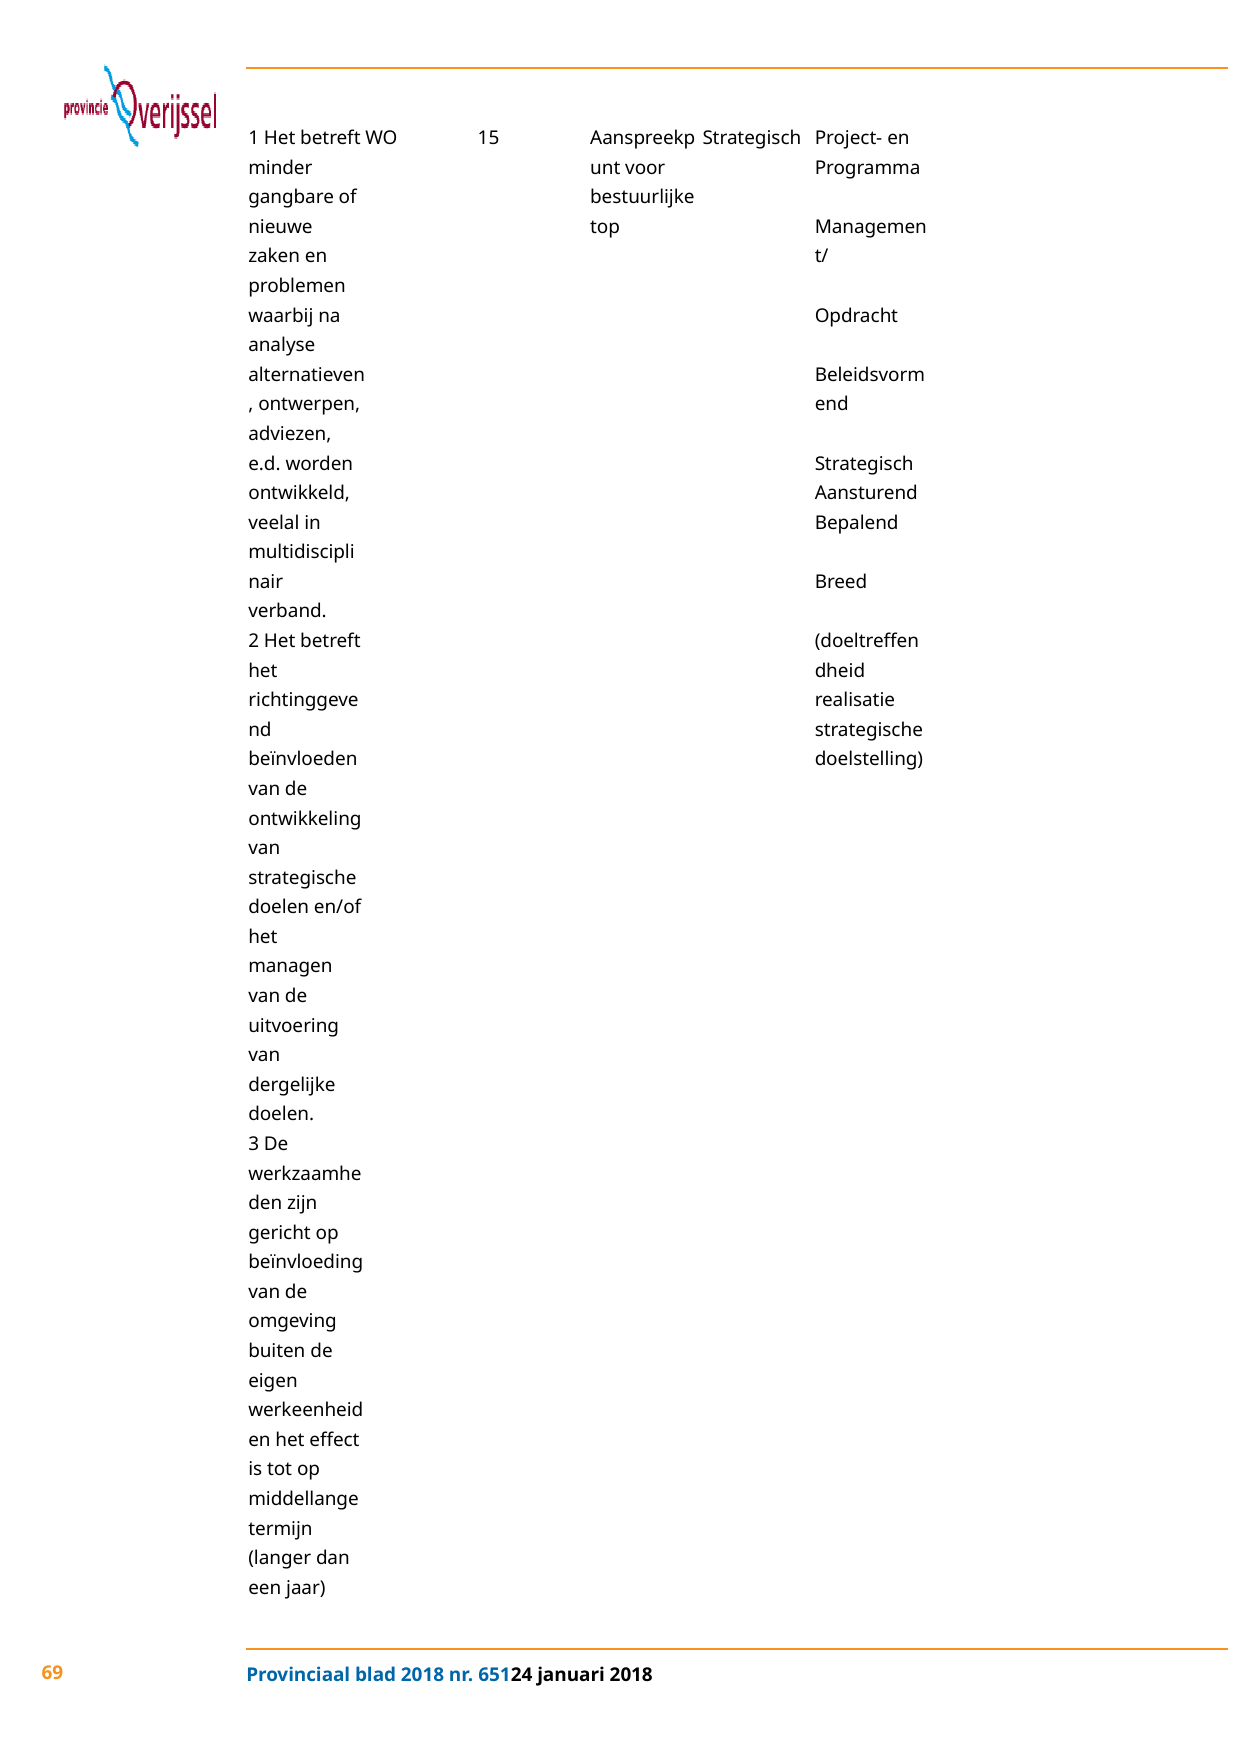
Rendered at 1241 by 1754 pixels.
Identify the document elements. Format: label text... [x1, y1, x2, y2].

table_cell Project- en Programma Management/ Opdracht Beleidsvormend Strategisch Aansturend Bepalend Breed (doeltreffendheid realisatie strategische doelstelling) [815, 95, 927, 1600]
table_cell Aanspreekpunt voor bestuurlijke top [590, 95, 702, 1600]
table_cell WO [365, 95, 477, 1600]
table_cell 15 [478, 95, 590, 1600]
table_cell [927, 95, 1039, 1600]
table_cell 1 Het betreft minder gangbare of nieuwe zaken en problemen waarbij na analyse alternatieven, ontwerpen, adviezen, e.d. worden ontwikkeld, veelal in multidisciplinair verband. 2 Het betreft het richtinggevend beïnvloeden van de ontwikkeling van strategische doelen en/of het managen van de uitvoering van dergelijke doelen. 3 De werkzaamheden zijn gericht op beïnvloeding van de omgeving buiten de eigen werkeenheid en het effect is tot op middellange termijn (langer dan een jaar) [248, 95, 365, 1600]
table_cell Strategisch [702, 95, 814, 1600]
table_cell [1039, 95, 1152, 1600]
picture [41, 47, 231, 172]
